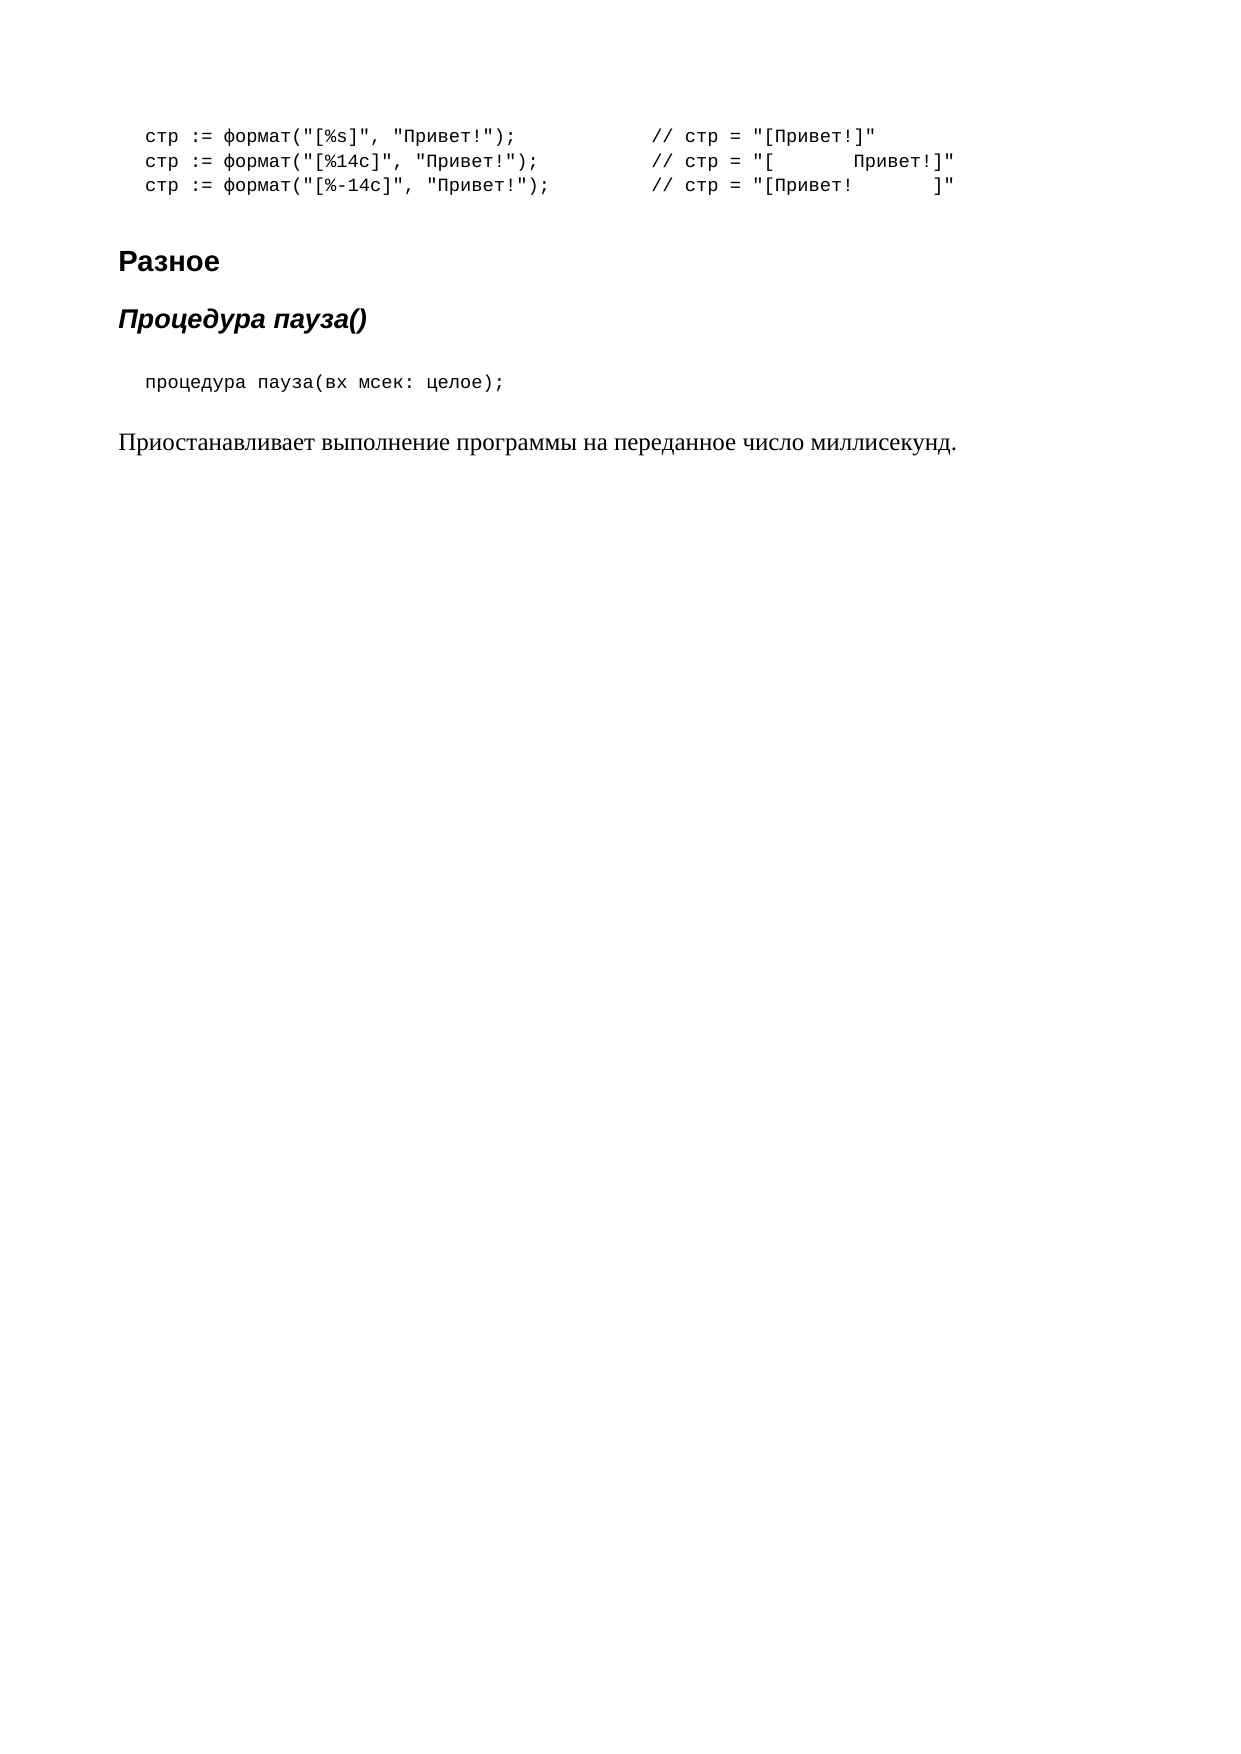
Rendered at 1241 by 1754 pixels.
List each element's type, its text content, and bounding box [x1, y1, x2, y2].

subtitle Разное [118, 244, 1122, 278]
text процедура пауза(вх мсек: целое); [136, 364, 1104, 403]
text Приостанавливает выполнение программы на переданное число миллисекунд. [118, 427, 1122, 456]
text стр := формат("[%-14с]", "Привет!"); // стр = "[Привет! ]" [136, 167, 1104, 206]
text стр := формат("[%s]", "Привет!"); // стр = "[Привет!]" [136, 118, 1104, 142]
text стр := формат("[%14с]", "Привет!"); // стр = "[ Привет!]" [136, 142, 1104, 167]
subtitle Процедура пауза() [118, 303, 1122, 334]
